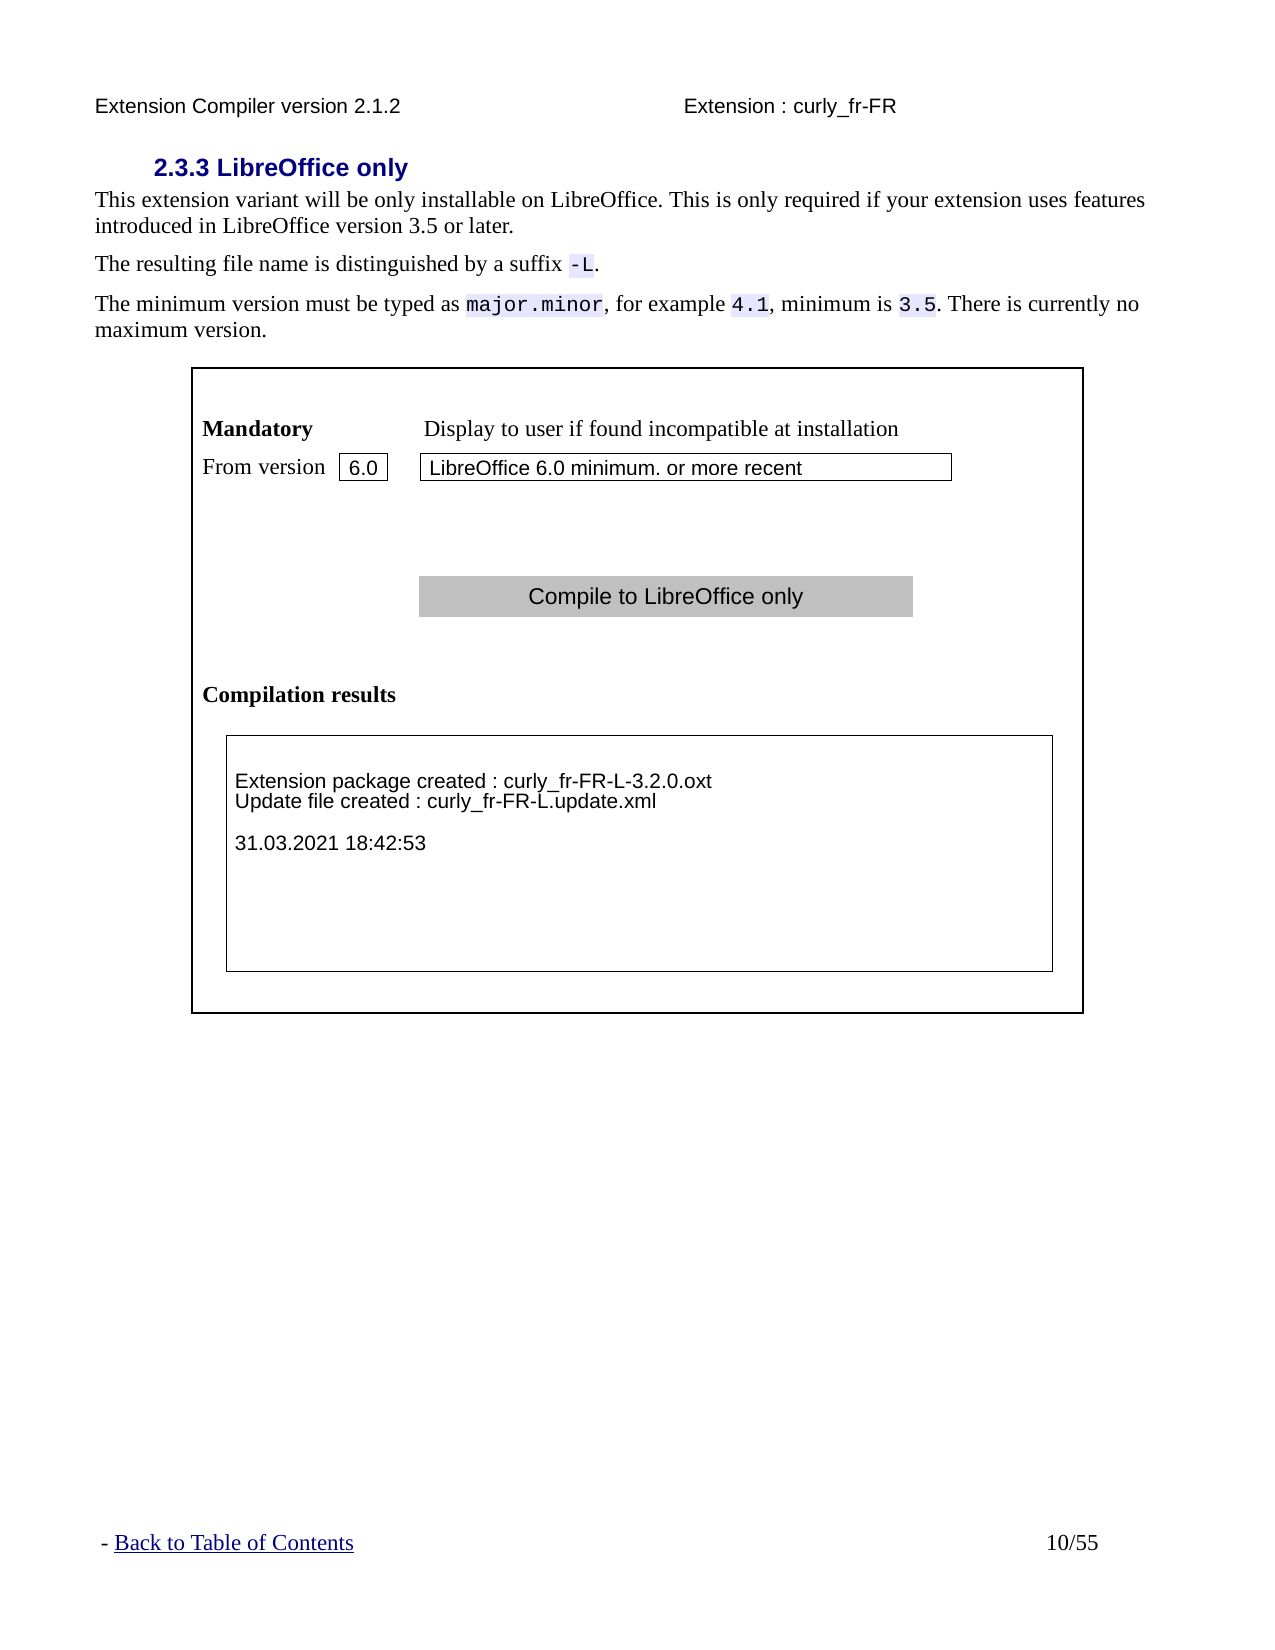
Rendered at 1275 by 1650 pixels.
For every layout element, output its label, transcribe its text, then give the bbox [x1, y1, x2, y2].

text Compilation results [202, 682, 1073, 708]
subtitle LibreOffice only [153, 153, 1181, 181]
text [388, 454, 420, 480]
text This extension variant will be only installable on LibreOffice. This is only required if your extension uses features introduced in LibreOffice version 3.5 or later. [94, 187, 1181, 238]
text [952, 454, 1073, 480]
text Mandatory Display to user if found incompatible at installation [202, 416, 1073, 442]
text From version [202, 454, 339, 480]
text The minimum version must be typed as major.minor, for example 4.1, minimum is 3.5. There is currently no maximum version. [94, 290, 1181, 343]
text The resulting file name is distinguished by a suffix -L. [94, 251, 1181, 278]
